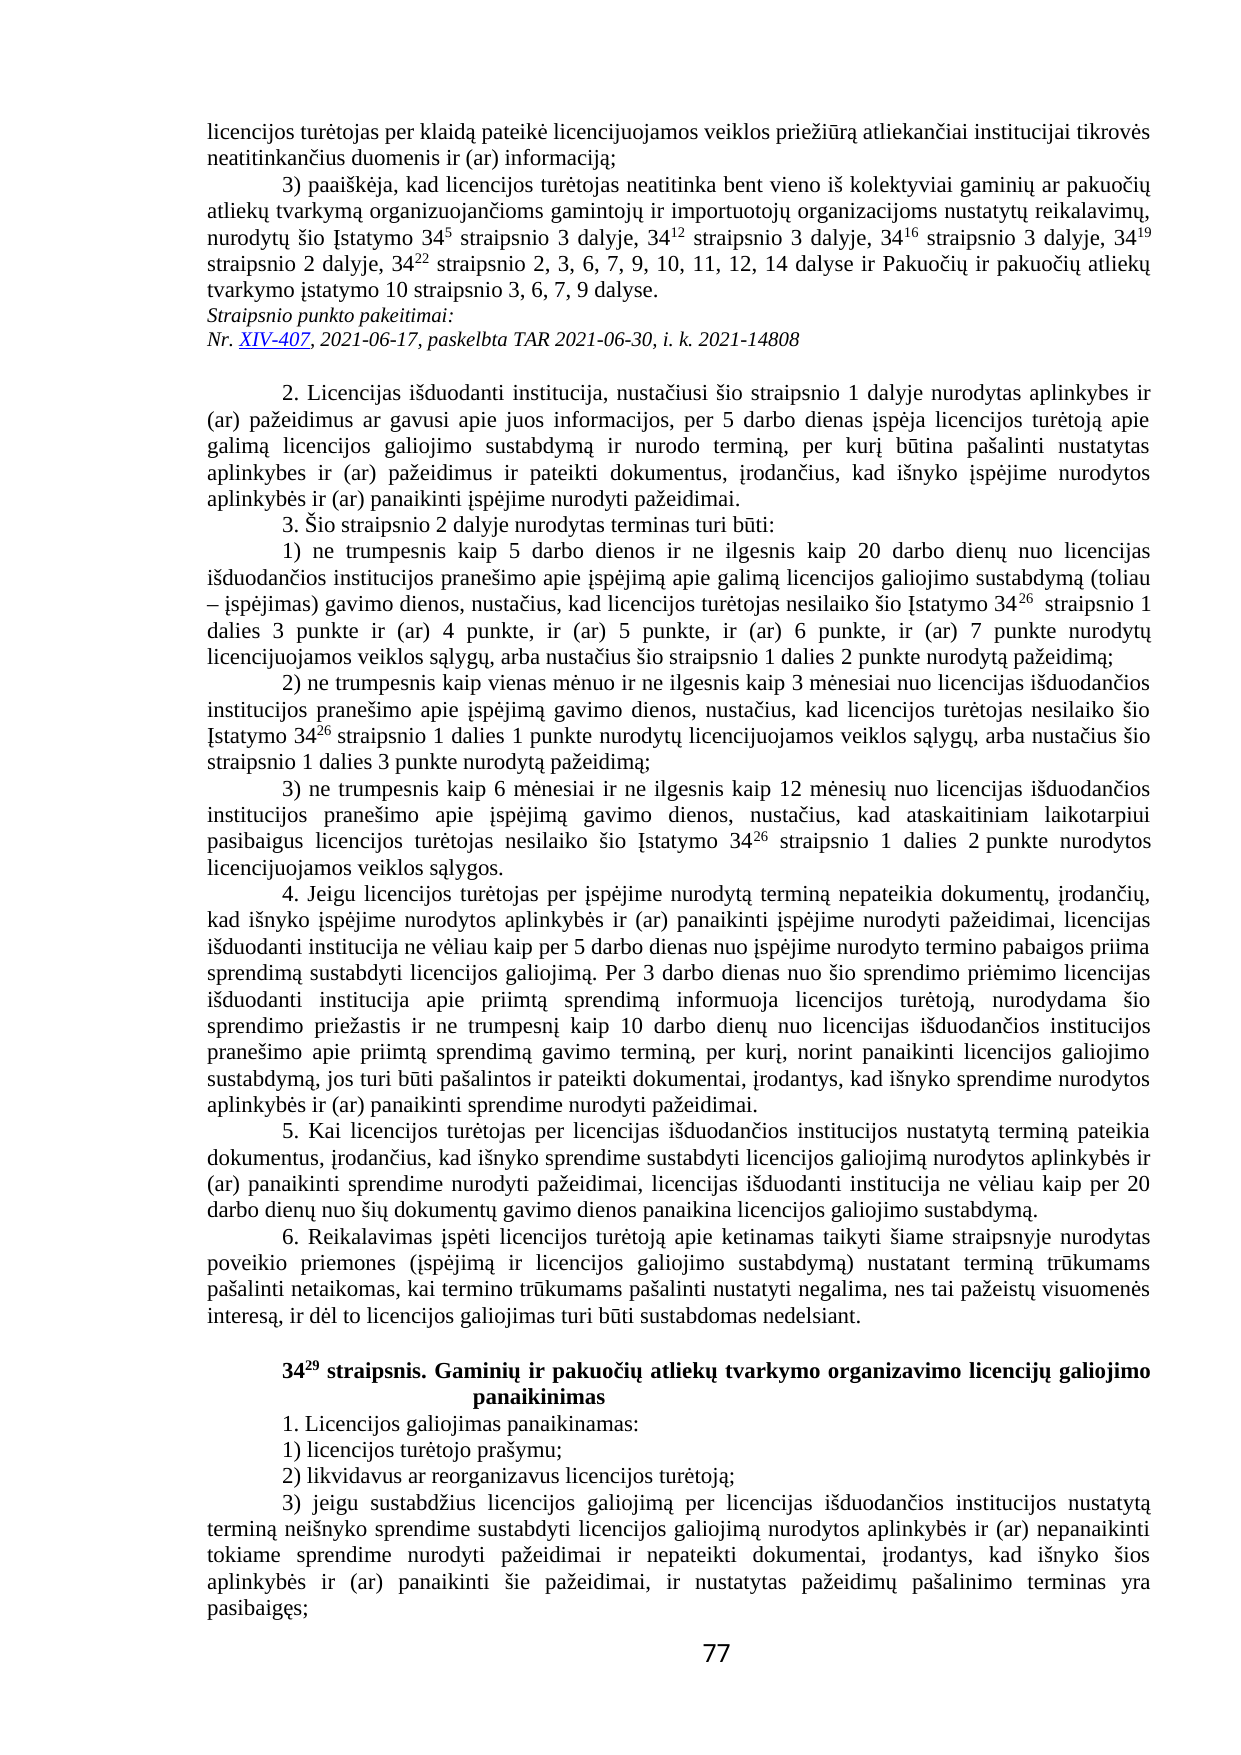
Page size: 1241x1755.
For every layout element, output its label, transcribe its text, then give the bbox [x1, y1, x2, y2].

text 3. Šio straipsnio 2 dalyje nurodytas terminas turi būti: [207, 511, 1152, 538]
text 5. Kai licencijos turėtojas per licencijas išduodančios institucijos nustatytą terminą pateikia dokumentus, įrodančius, kad išnyko sprendime sustabdyti licencijos galiojimą nurodytos aplinkybės ir (ar) panaikinti sprendime nurodyti pažeidimai, licencijas išduodanti institucija ne vėliau kaip per 20 darbo dienų nuo šių dokumentų gavimo dienos panaikina licencijos galiojimo sustabdymą. [207, 1117, 1152, 1223]
text 1. Licencijos galiojimas panaikinamas: [207, 1410, 1152, 1436]
text 2) ne trumpesnis kaip vienas mėnuo ir ne ilgesnis kaip 3 mėnesiai nuo licencijas išduodančios institucijos pranešimo apie įspėjimą gavimo dienos, nustačius, kad licencijos turėtojas nesilaiko šio Įstatymo 3426 straipsnio 1 dalies 1 punkte nurodytų licencijuojamos veiklos sąlygų, arba nustačius šio straipsnio 1 dalies 3 punkte nurodytą pažeidimą; [207, 669, 1152, 775]
text licencijos turėtojas per klaidą pateikė licencijuojamos veiklos priežiūrą atliekančiai institucijai tikrovės neatitinkančius duomenis ir (ar) informaciją; [207, 118, 1152, 171]
text 1) ne trumpesnis kaip 5 darbo dienos ir ne ilgesnis kaip 20 darbo dienų nuo licencijas išduodančios institucijos pranešimo apie įspėjimą apie galimą licencijos galiojimo sustabdymą (toliau – įspėjimas) gavimo dienos, nustačius, kad licencijos turėtojas nesilaiko šio Įstatymo 3426 straipsnio 1 dalies 3 punkte ir (ar) 4 punkte, ir (ar) 5 punkte, ir (ar) 6 punkte, ir (ar) 7 punkte nurodytų licencijuojamos veiklos sąlygų, arba nustačius šio straipsnio 1 dalies 2 punkte nurodytą pažeidimą; [207, 538, 1152, 669]
text 4. Jeigu licencijos turėtojas per įspėjime nurodytą terminą nepateikia dokumentų, įrodančių, kad išnyko įspėjime nurodytos aplinkybės ir (ar) panaikinti įspėjime nurodyti pažeidimai, licencijas išduodanti institucija ne vėliau kaip per 5 darbo dienas nuo įspėjime nurodyto termino pabaigos priima sprendimą sustabdyti licencijos galiojimą. Per 3 darbo dienas nuo šio sprendimo priėmimo licencijas išduodanti institucija apie priimtą sprendimą informuoja licencijos turėtoją, nurodydama šio sprendimo priežastis ir ne trumpesnį kaip 10 darbo dienų nuo licencijas išduodančios institucijos pranešimo apie priimtą sprendimą gavimo terminą, per kurį, norint panaikinti licencijos galiojimo sustabdymą, jos turi būti pašalintos ir pateikti dokumentai, įrodantys, kad išnyko sprendime nurodytos aplinkybės ir (ar) panaikinti sprendime nurodyti pažeidimai. [207, 880, 1152, 1117]
text 1) licencijos turėtojo prašymu; [207, 1436, 1152, 1462]
text 2) likvidavus ar reorganizavus licencijos turėtoją; [207, 1462, 1152, 1489]
text 3) paaiškėja, kad licencijos turėtojas neatitinka bent vieno iš kolektyviai gaminių ar pakuočių atliekų tvarkymą organizuojančioms gamintojų ir importuotojų organizacijoms nustatytų reikalavimų, nurodytų šio Įstatymo 345 straipsnio 3 dalyje, 3412 straipsnio 3 dalyje, 3416 straipsnio 3 dalyje, 3419 straipsnio 2 dalyje, 3422 straipsnio 2, 3, 6, 7, 9, 10, 11, 12, 14 dalyse ir Pakuočių ir pakuočių atliekų tvarkymo įstatymo 10 straipsnio 3, 6, 7, 9 dalyse. [207, 171, 1152, 303]
text 2. Licencijas išduodanti institucija, nustačiusi šio straipsnio 1 dalyje nurodytas aplinkybes ir (ar) pažeidimus ar gavusi apie juos informacijos, per 5 darbo dienas įspėja licencijos turėtoją apie galimą licencijos galiojimo sustabdymą ir nurodo terminą, per kurį būtina pašalinti nustatytas aplinkybes ir (ar) pažeidimus ir pateikti dokumentus, įrodančius, kad išnyko įspėjime nurodytos aplinkybės ir (ar) panaikinti įspėjime nurodyti pažeidimai. [207, 379, 1152, 511]
text Nr. XIV-407, 2021-06-17, paskelbta TAR 2021-06-30, i. k. 2021-14808 [207, 327, 1152, 351]
text 6. Reikalavimas įspėti licencijos turėtoją apie ketinamas taikyti šiame straipsnyje nurodytas poveikio priemones (įspėjimą ir licencijos galiojimo sustabdymą) nustatant terminą trūkumams pašalinti netaikomas, kai termino trūkumams pašalinti nustatyti negalima, nes tai pažeistų visuomenės interesą, ir dėl to licencijos galiojimas turi būti sustabdomas nedelsiant. [207, 1223, 1152, 1328]
text 3429 straipsnis. Gaminių ir pakuočių atliekų tvarkymo organizavimo licencijų galiojimo panaikinimas [282, 1357, 1152, 1410]
text 3) ne trumpesnis kaip 6 mėnesiai ir ne ilgesnis kaip 12 mėnesių nuo licencijas išduodančios institucijos pranešimo apie įspėjimą gavimo dienos, nustačius, kad ataskaitiniam laikotarpiui pasibaigus licencijos turėtojas nesilaiko šio Įstatymo 3426 straipsnio 1 dalies 2 punkte nurodytos licencijuojamos veiklos sąlygos. [207, 775, 1152, 880]
text Straipsnio punkto pakeitimai: [207, 303, 1152, 327]
text 3) jeigu sustabdžius licencijos galiojimą per licencijas išduodančios institucijos nustatytą terminą neišnyko sprendime sustabdyti licencijos galiojimą nurodytos aplinkybės ir (ar) nepanaikinti tokiame sprendime nurodyti pažeidimai ir nepateikti dokumentai, įrodantys, kad išnyko šios aplinkybės ir (ar) panaikinti šie pažeidimai, ir nustatytas pažeidimų pašalinimo terminas yra pasibaigęs; [207, 1489, 1152, 1621]
